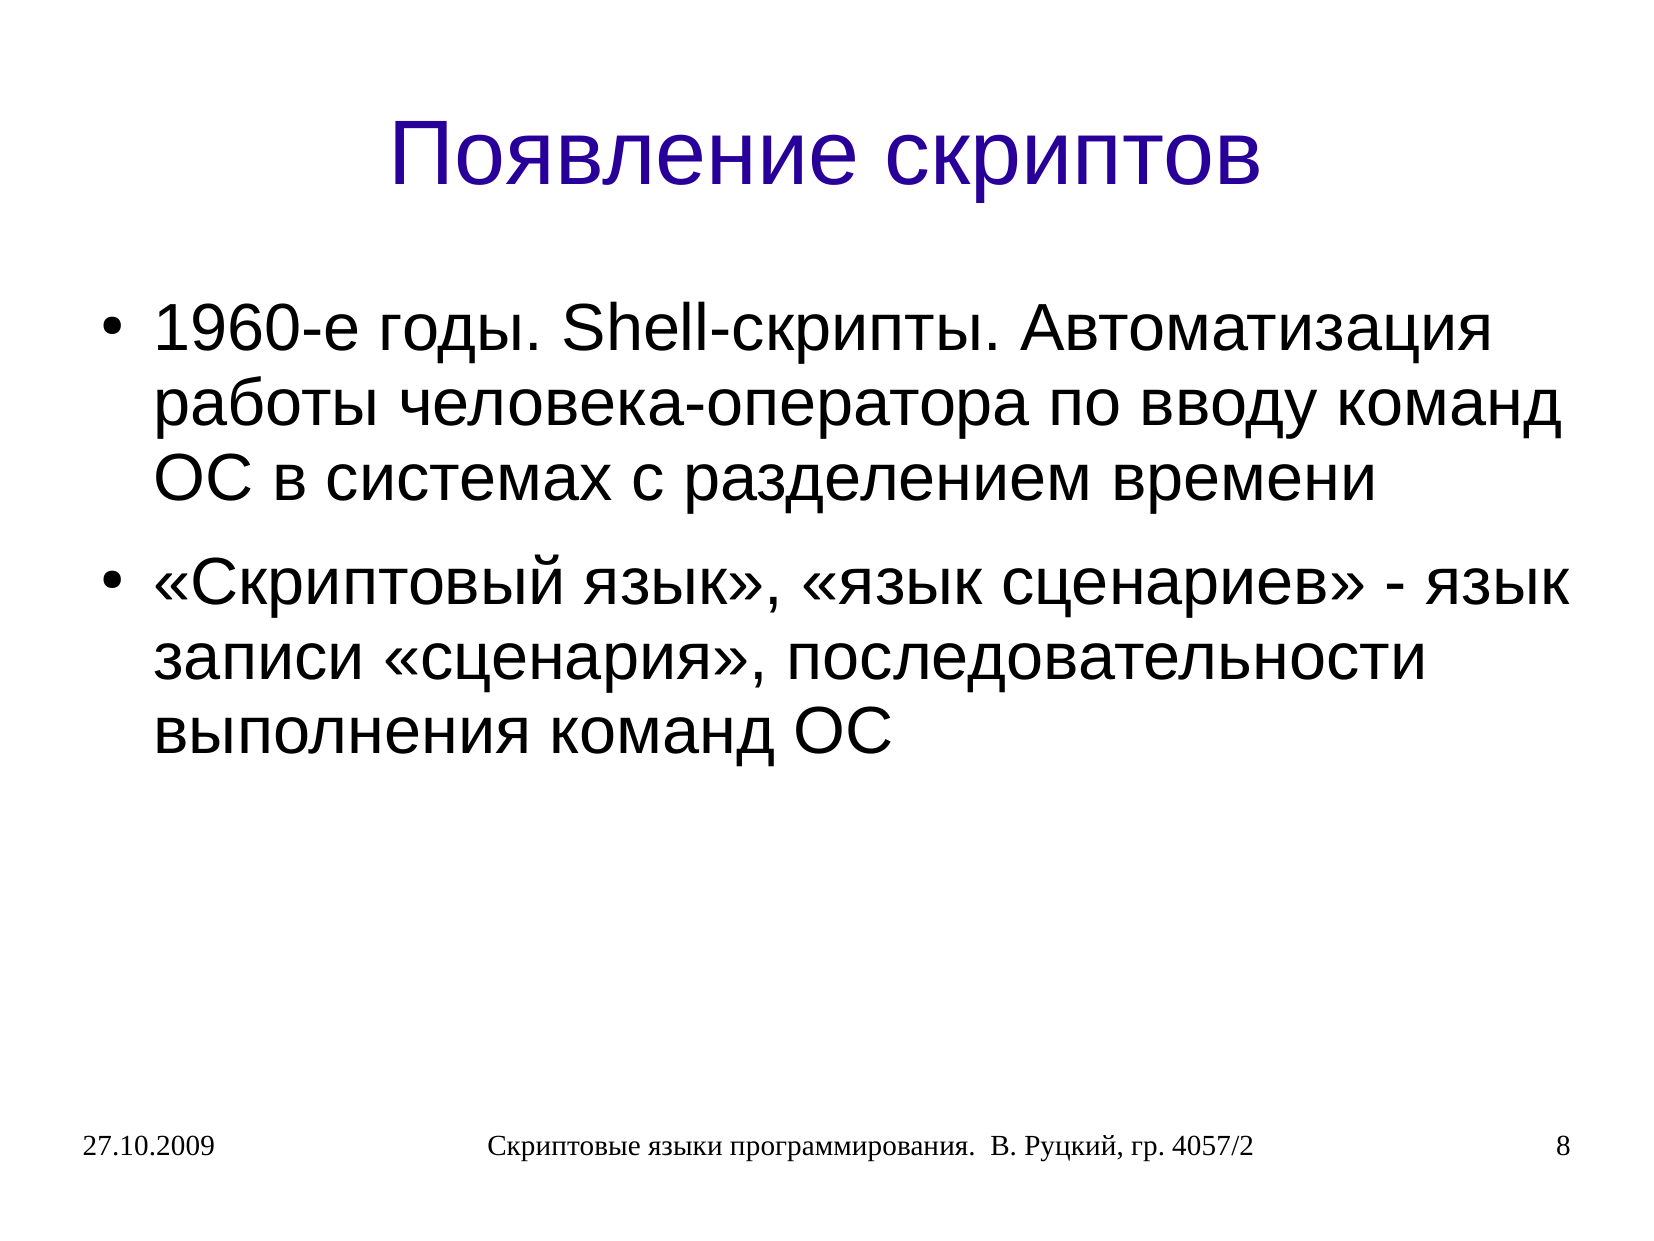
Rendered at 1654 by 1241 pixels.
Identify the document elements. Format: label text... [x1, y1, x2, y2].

list 1960-е годы. Shell-скрипты. Автоматизация работы человека-оператора по вводу команд ОС в системах с разделением времени «Скриптовый язык», «язык сценариев» - язык записи «сценария», последовательности выполнения команд ОС [82, 290, 1571, 1109]
title Появление скриптов [82, 49, 1571, 257]
